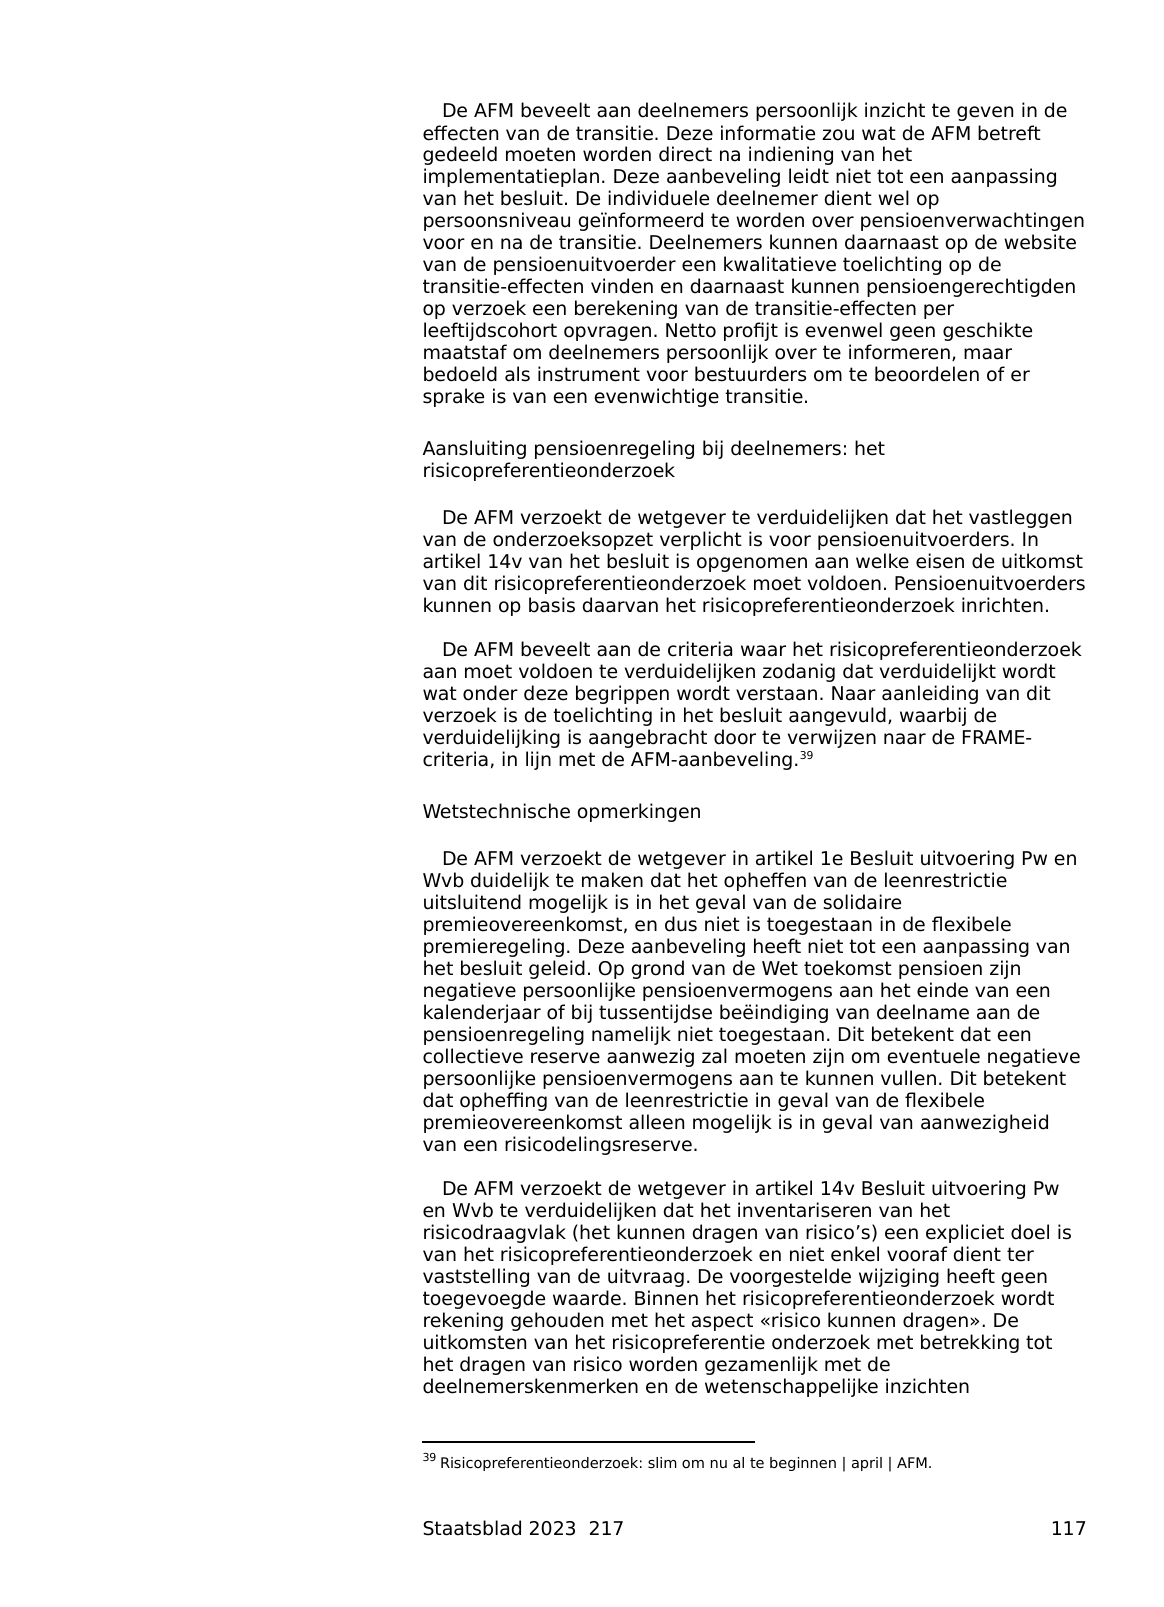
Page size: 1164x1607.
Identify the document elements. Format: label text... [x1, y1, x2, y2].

subtitle Wetstechnische opmerkingen [422, 801, 1087, 823]
text De AFM verzoekt de wetgever in artikel 14v Besluit uitvoering Pw en Wvb te verduidelijken dat het inventariseren van het risicodraagvlak (het kunnen dragen van risico’s) een expliciet doel is van het risicopreferentieonderzoek en niet enkel vooraf dient ter vaststelling van de uitvraag. De voorgestelde wijziging heeft geen toegevoegde waarde. Binnen het risicopreferentieonderzoek wordt rekening gehouden met het aspect «risico kunnen dragen». De uitkomsten van het risicopreferentie onderzoek met betrekking tot het dragen van risico worden gezamenlijk met de deelnemerskenmerken en de wetenschappelijke inzichten [422, 1178, 1087, 1398]
text Risicopreferentieonderzoek: slim om nu al te beginnen | april | AFM. [422, 1451, 1087, 1473]
text De AFM beveelt aan de criteria waar het risicopreferentieonderzoek aan moet voldoen te verduidelijken zodanig dat verduidelijkt wordt wat onder deze begrippen wordt verstaan. Naar aanleiding van dit verzoek is de toelichting in het besluit aangevuld, waarbij de verduidelijking is aangebracht door te verwijzen naar de FRAME-criteria, in lijn met de AFM-aanbeveling. [422, 639, 1087, 771]
subtitle Aansluiting pensioenregeling bij deelnemers: het risicopreferentieonderzoek [422, 438, 1087, 482]
text De AFM beveelt aan deelnemers persoonlijk inzicht te geven in de effecten van de transitie. Deze informatie zou wat de AFM betreft gedeeld moeten worden direct na indiening van het implementatieplan. Deze aanbeveling leidt niet tot een aanpassing van het besluit. De individuele deelnemer dient wel op persoonsniveau geïnformeerd te worden over pensioenverwachtingen voor en na de transitie. Deelnemers kunnen daarnaast op de website van de pensioenuitvoerder een kwalitatieve toelichting op de transitie-effecten vinden en daarnaast kunnen pensioengerechtigden op verzoek een berekening van de transitie-effecten per leeftijdscohort opvragen. Netto profijt is evenwel geen geschikte maatstaf om deelnemers persoonlijk over te informeren, maar bedoeld als instrument voor bestuurders om te beoordelen of er sprake is van een evenwichtige transitie. [422, 100, 1087, 408]
text De AFM verzoekt de wetgever te verduidelijken dat het vastleggen van de onderzoeksopzet verplicht is voor pensioenuitvoerders. In artikel 14v van het besluit is opgenomen aan welke eisen de uitkomst van dit risicopreferentieonderzoek moet voldoen. Pensioenuitvoerders kunnen op basis daarvan het risicopreferentieonderzoek inrichten. [422, 507, 1087, 617]
text De AFM verzoekt de wetgever in artikel 1e Besluit uitvoering Pw en Wvb duidelijk te maken dat het opheffen van de leenrestrictie uitsluitend mogelijk is in het geval van de solidaire premieovereenkomst, en dus niet is toegestaan in de flexibele premieregeling. Deze aanbeveling heeft niet tot een aanpassing van het besluit geleid. Op grond van de Wet toekomst pensioen zijn negatieve persoonlijke pensioenvermogens aan het einde van een kalenderjaar of bij tussentijdse beëindiging van deelname aan de pensioenregeling namelijk niet toegestaan. Dit betekent dat een collectieve reserve aanwezig zal moeten zijn om eventuele negatieve persoonlijke pensioenvermogens aan te kunnen vullen. Dit betekent dat opheffing van de leenrestrictie in geval van de flexibele premieovereenkomst alleen mogelijk is in geval van aanwezigheid van een risicodelingsreserve. [422, 848, 1087, 1156]
